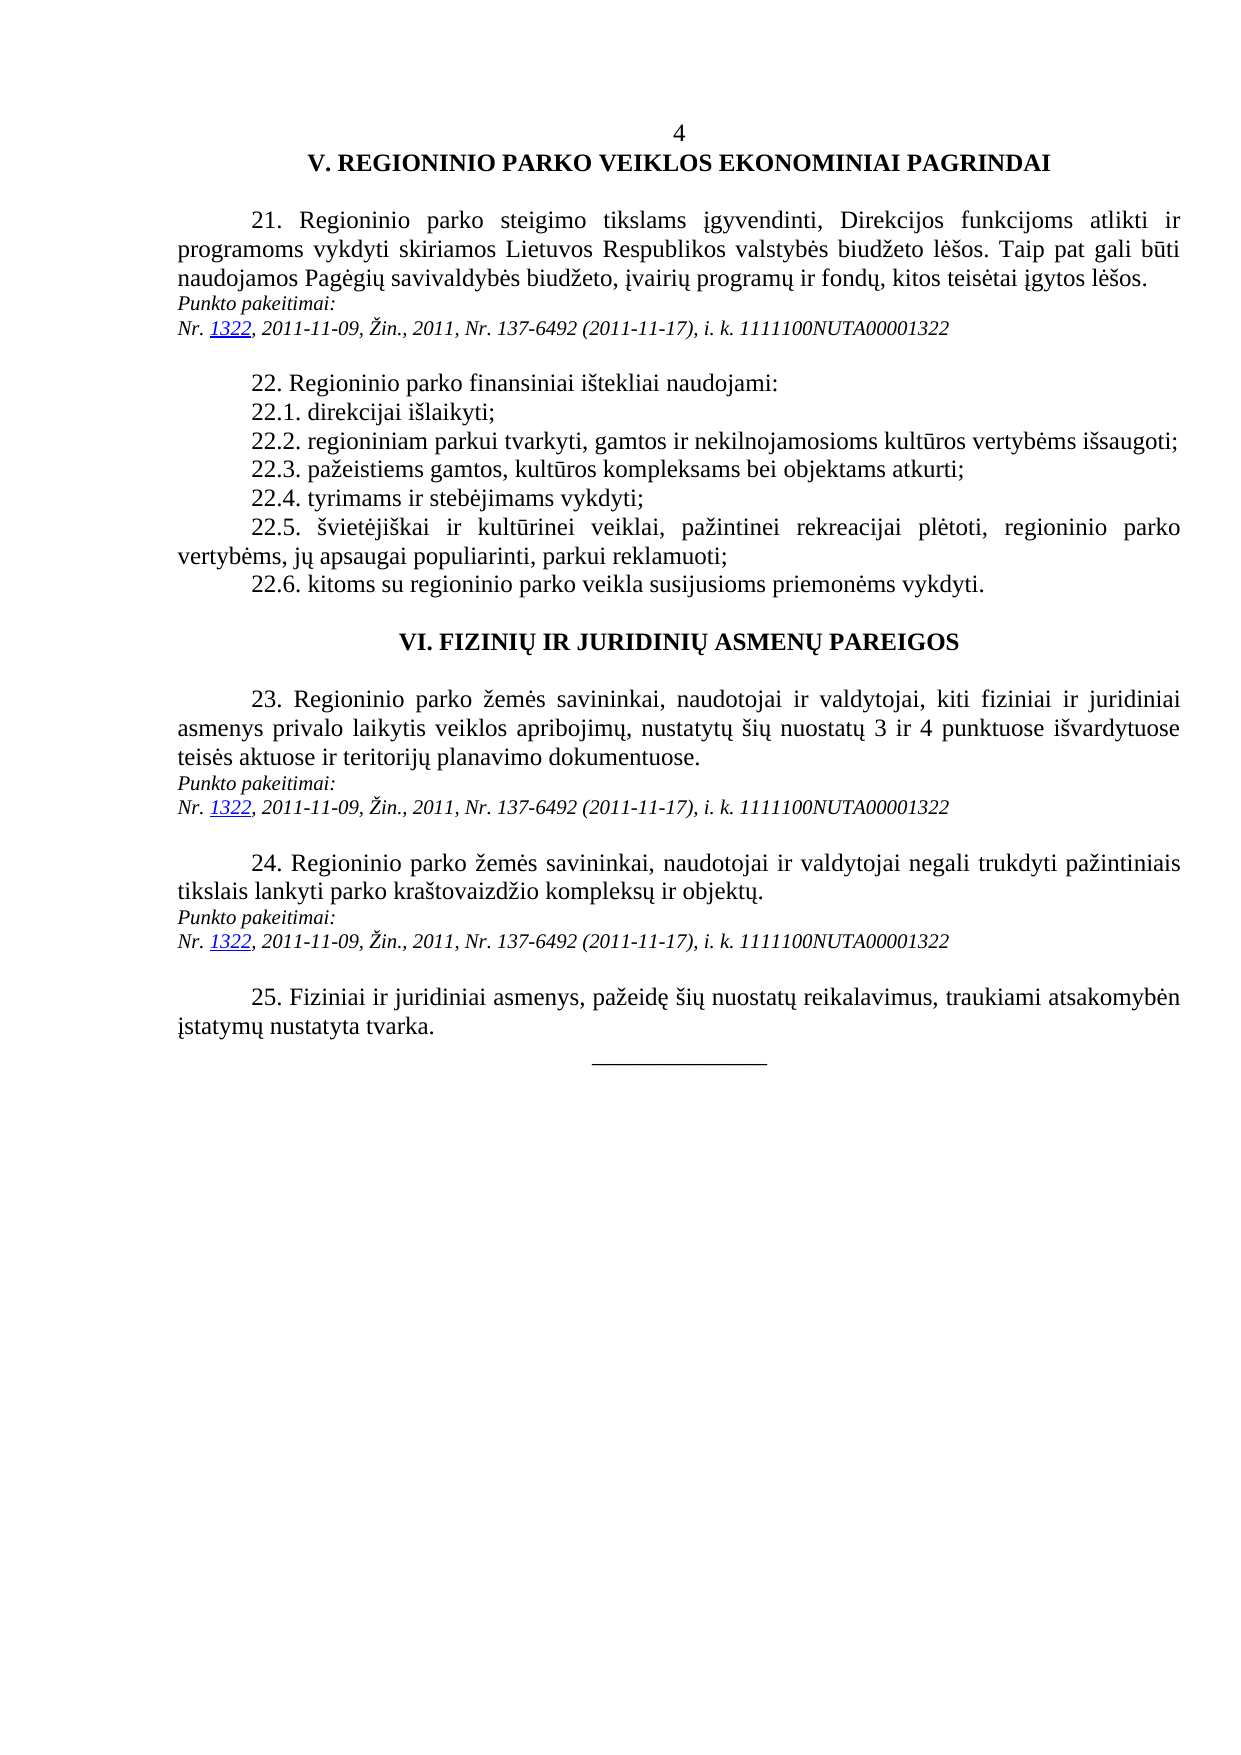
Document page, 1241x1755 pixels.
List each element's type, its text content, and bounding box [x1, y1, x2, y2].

text 22.4. tyrimams ir stebėjimams vykdyti; [177, 483, 1181, 512]
subtitle V. REGIONINIO PARKO VEIKLOS EKONOMINIAI PAGRINDAI [177, 148, 1181, 176]
text 22.2. regioniniam parkui tvarkyti, gamtos ir nekilnojamosioms kultūros vertybėms išsaugoti; [177, 426, 1181, 454]
text Punkto pakeitimai: [177, 905, 1181, 929]
text Nr. 1322, 2011-11-09, Žin., 2011, Nr. 137-6492 (2011-11-17), i. k. 1111100NUTA00001322 [177, 795, 1181, 819]
text Nr. 1322, 2011-11-09, Žin., 2011, Nr. 137-6492 (2011-11-17), i. k. 1111100NUTA00001322 [177, 929, 1181, 953]
subtitle VI. FIZINIŲ IR JURIDINIŲ ASMENŲ PAREIGOS [177, 627, 1181, 656]
text 22. Regioninio parko finansiniai ištekliai naudojami: [177, 368, 1181, 397]
text 22.1. direkcijai išlaikyti; [177, 397, 1181, 426]
text 21. Regioninio parko steigimo tikslams įgyvendinti, Direkcijos funkcijoms atlikti ir programoms vykdyti skiriamos Lietuvos Respublikos valstybės biudžeto lėšos. Taip pat gali būti naudojamos Pagėgių savivaldybės biudžeto, įvairių programų ir fondų, kitos teisėtai įgytos lėšos. [177, 205, 1181, 291]
text Nr. 1322, 2011-11-09, Žin., 2011, Nr. 137-6492 (2011-11-17), i. k. 1111100NUTA00001322 [177, 315, 1181, 339]
text 22.6. kitoms su regioninio parko veikla susijusioms priemonėms vykdyti. [177, 569, 1181, 598]
text Punkto pakeitimai: [177, 771, 1181, 795]
text Punkto pakeitimai: [177, 291, 1181, 315]
text 23. Regioninio parko žemės savininkai, naudotojai ir valdytojai, kiti fiziniai ir juridiniai asmenys privalo laikytis veiklos apribojimų, nustatytų šių nuostatų 3 ir 4 punktuose išvardytuose teisės aktuose ir teritorijų planavimo dokumentuose. [177, 684, 1181, 771]
text 22.3. pažeistiems gamtos, kultūros kompleksams bei objektams atkurti; [177, 454, 1181, 483]
text ______________ [177, 1039, 1181, 1068]
text 24. Regioninio parko žemės savininkai, naudotojai ir valdytojai negali trukdyti pažintiniais tikslais lankyti parko kraštovaizdžio kompleksų ir objektų. [177, 848, 1181, 905]
text 22.5. švietėjiškai ir kultūrinei veiklai, pažintinei rekreacijai plėtoti, regioninio parko vertybėms, jų apsaugai populiarinti, parkui reklamuoti; [177, 512, 1181, 569]
text 25. Fiziniai ir juridiniai asmenys, pažeidę šių nuostatų reikalavimus, traukiami atsakomybėn įstatymų nustatyta tvarka. [177, 982, 1181, 1039]
